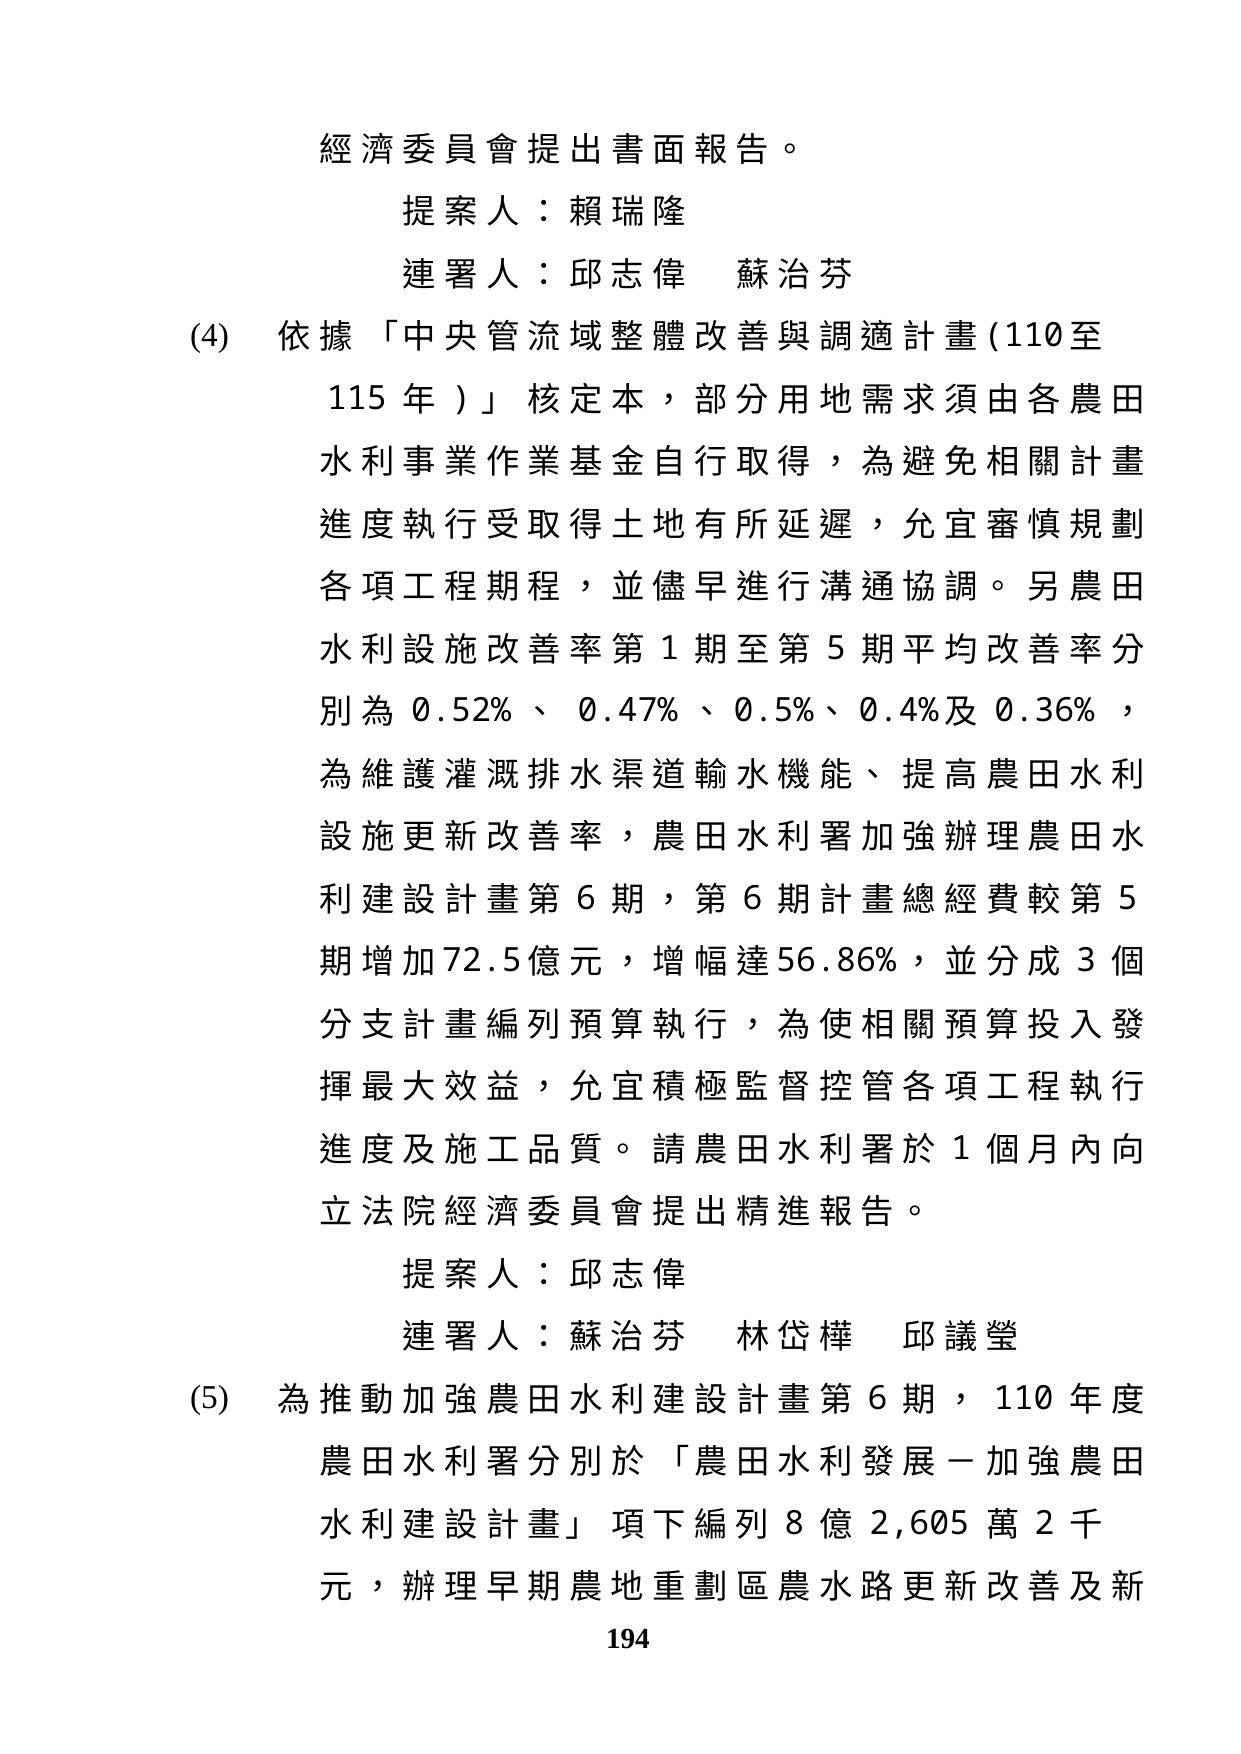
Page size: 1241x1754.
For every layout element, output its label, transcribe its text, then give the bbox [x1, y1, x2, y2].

text 連署人：邱志偉 蘇治芬 [384, 230, 1044, 292]
list 依據「中央管流域整體改善與調適計畫(110至115年)」核定本，部分用地需求須由各農田水利事業作業基金自行取得，為避免相關計畫進度執行受取得土地有所延遲，允宜審慎規劃各項工程期程，並儘早進行溝通協調。另農田水利設施改善率第1期至第5期平均改善率分別為0.52%、0.47%、0.5%、0.4%及0.36%，為維護灌溉排水渠道輸水機能、提高農田水利設施更新改善率，農田水利署加強辦理農田水利建設計畫第6期，第6期計畫總經費較第5期增加72.5億元，增幅達56.86%，並分成3個分支計畫編列預算執行，為使相關預算投入發揮最大效益，允宜積極監督控管各項工程執行進度及施工品質。請農田水利署於1個月內向立法院經濟委員會提出精進報告。 [166, 292, 1148, 1230]
text 提案人：邱志偉 [384, 1230, 1044, 1292]
text 提案人：賴瑞隆 [384, 167, 1044, 230]
list 為推動加強農田水利建設計畫第6期，110年度農田水利署分別於「農田水利發展－加強農田水利建設計畫」項下編列8億2,605萬2千元，辦理早期農地重劃區農水路更新改善及新 [166, 1355, 1148, 1605]
text 連署人：蘇治芬 林岱樺 邱議瑩 [384, 1292, 1044, 1355]
list 經濟委員會提出書面報告。 [166, 105, 1148, 167]
